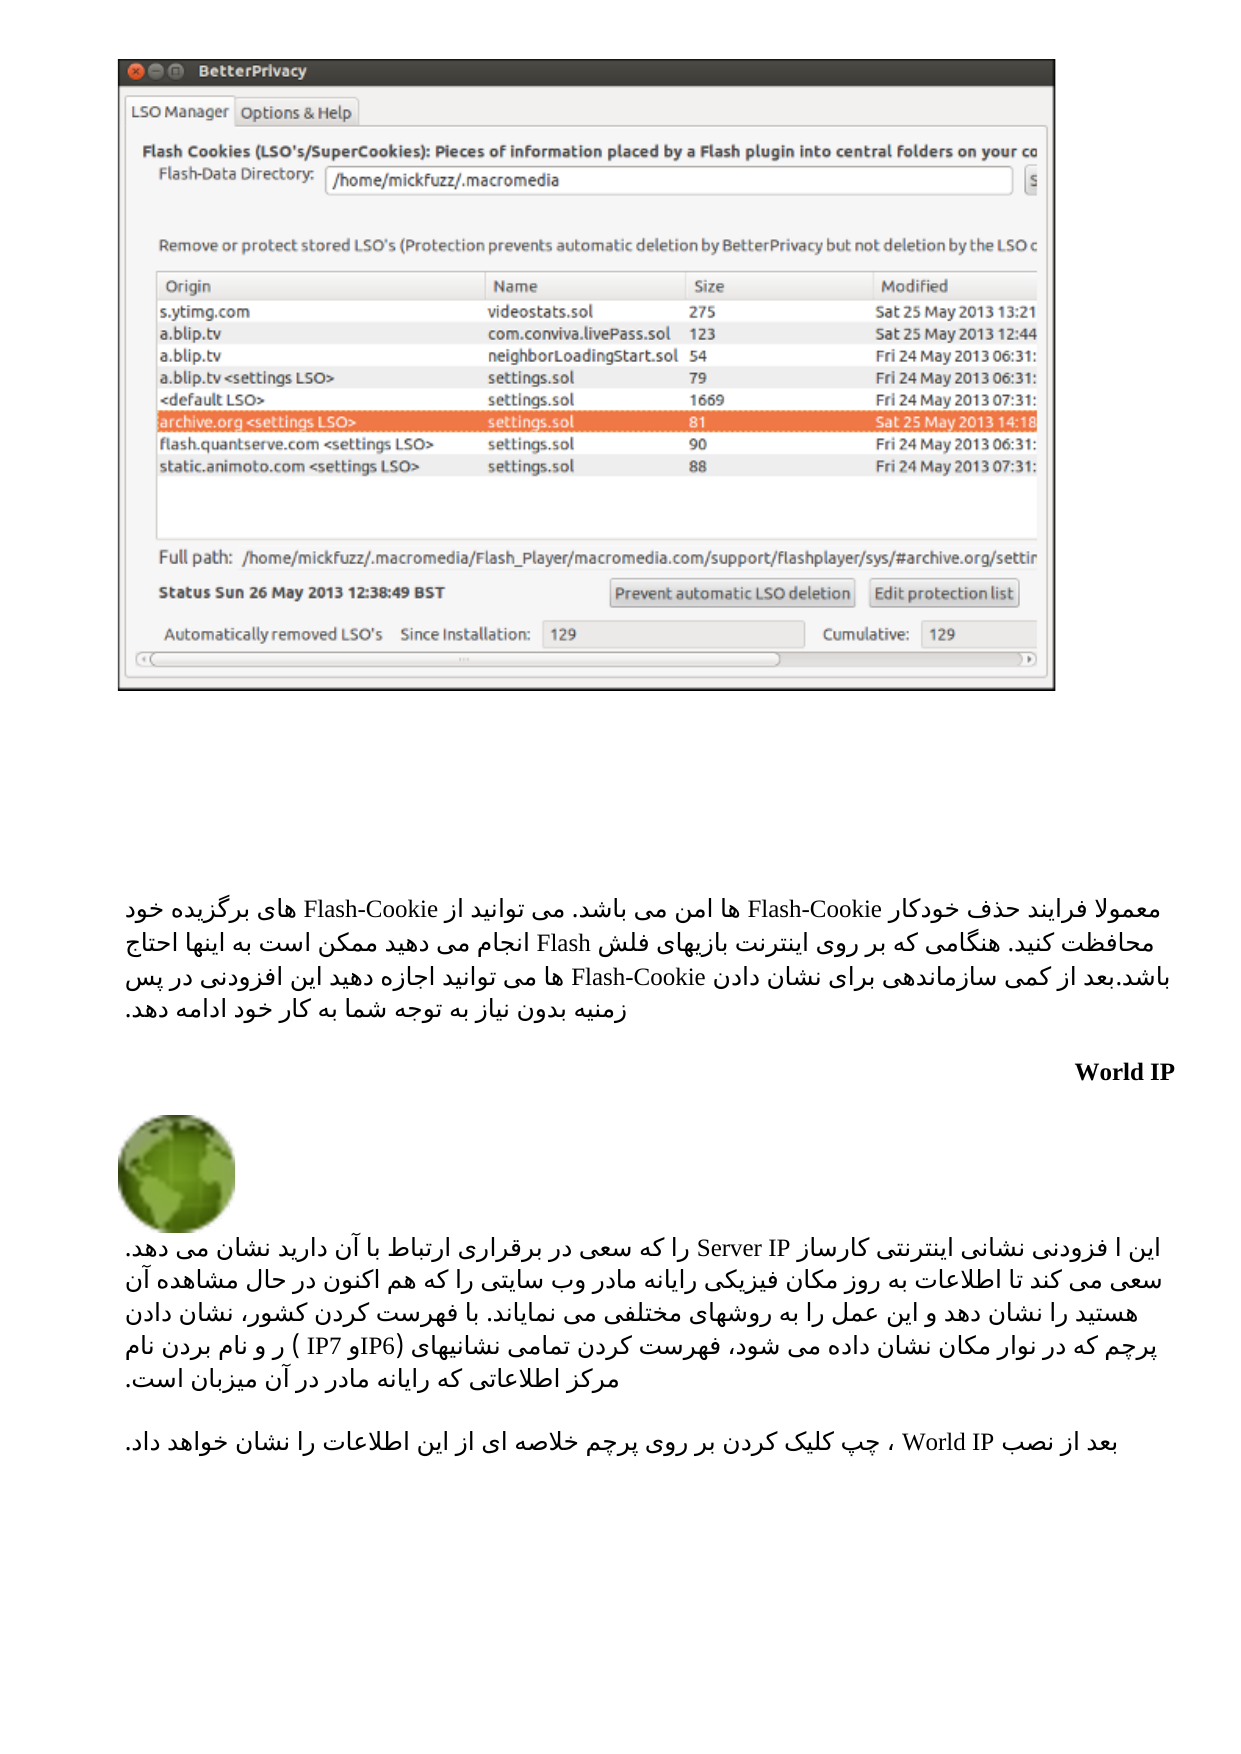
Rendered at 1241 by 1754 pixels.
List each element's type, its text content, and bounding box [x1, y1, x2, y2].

text معمولا فرایند حذف خودکار Flash-Cookie ها امن می باشد. می توانید از Flash-Cookie های برگزیده خود محافظت کنید. هنگامی که بر روی اینترنت بازیهای فلش Flash انجام می دهید ممکن است به اینها احتاج باشد.بعد از کمی سازماندهی برای نشان دادن Flash-Cookie ها می توانید اجازه دهید این افزودنی در پس زمنیه بدون نیاز به توجه شما به کار خود ادامه دهد. [118, 894, 1181, 1028]
text اين ا فزودنی نشانی اینترنتی کارساز Server IP را كه سعی در برقراری ارتباط با آن دارید نشان می دهد. سعی می کند تا اطلاعات به روز مکان فیزیکی رایانه مادر وب سایتی را که هم اکنون در حال مشاهده آن هستید را نشان دهد و این عمل را به روشهای مختلفی می نمایاند. با فهرست کردن کشور، نشان دادن پرچم که در نوار مکان نشان داده می شود، فهرست کردن تمامی نشانیهای (IP6و IP7 ) ر و نام بردن نام مرکز اطلاعاتی که رایانه مادر در آن میزبان است. [118, 1115, 1181, 1397]
text بعد از نصب World IP ، چپ کلیک کردن بر روی پرچم خلاصه ای از این اطلاعات را نشان خواهد داد. [118, 1427, 1181, 1461]
text World IP [118, 1057, 1181, 1086]
picture [117, 59, 1056, 691]
picture [118, 1115, 236, 1233]
